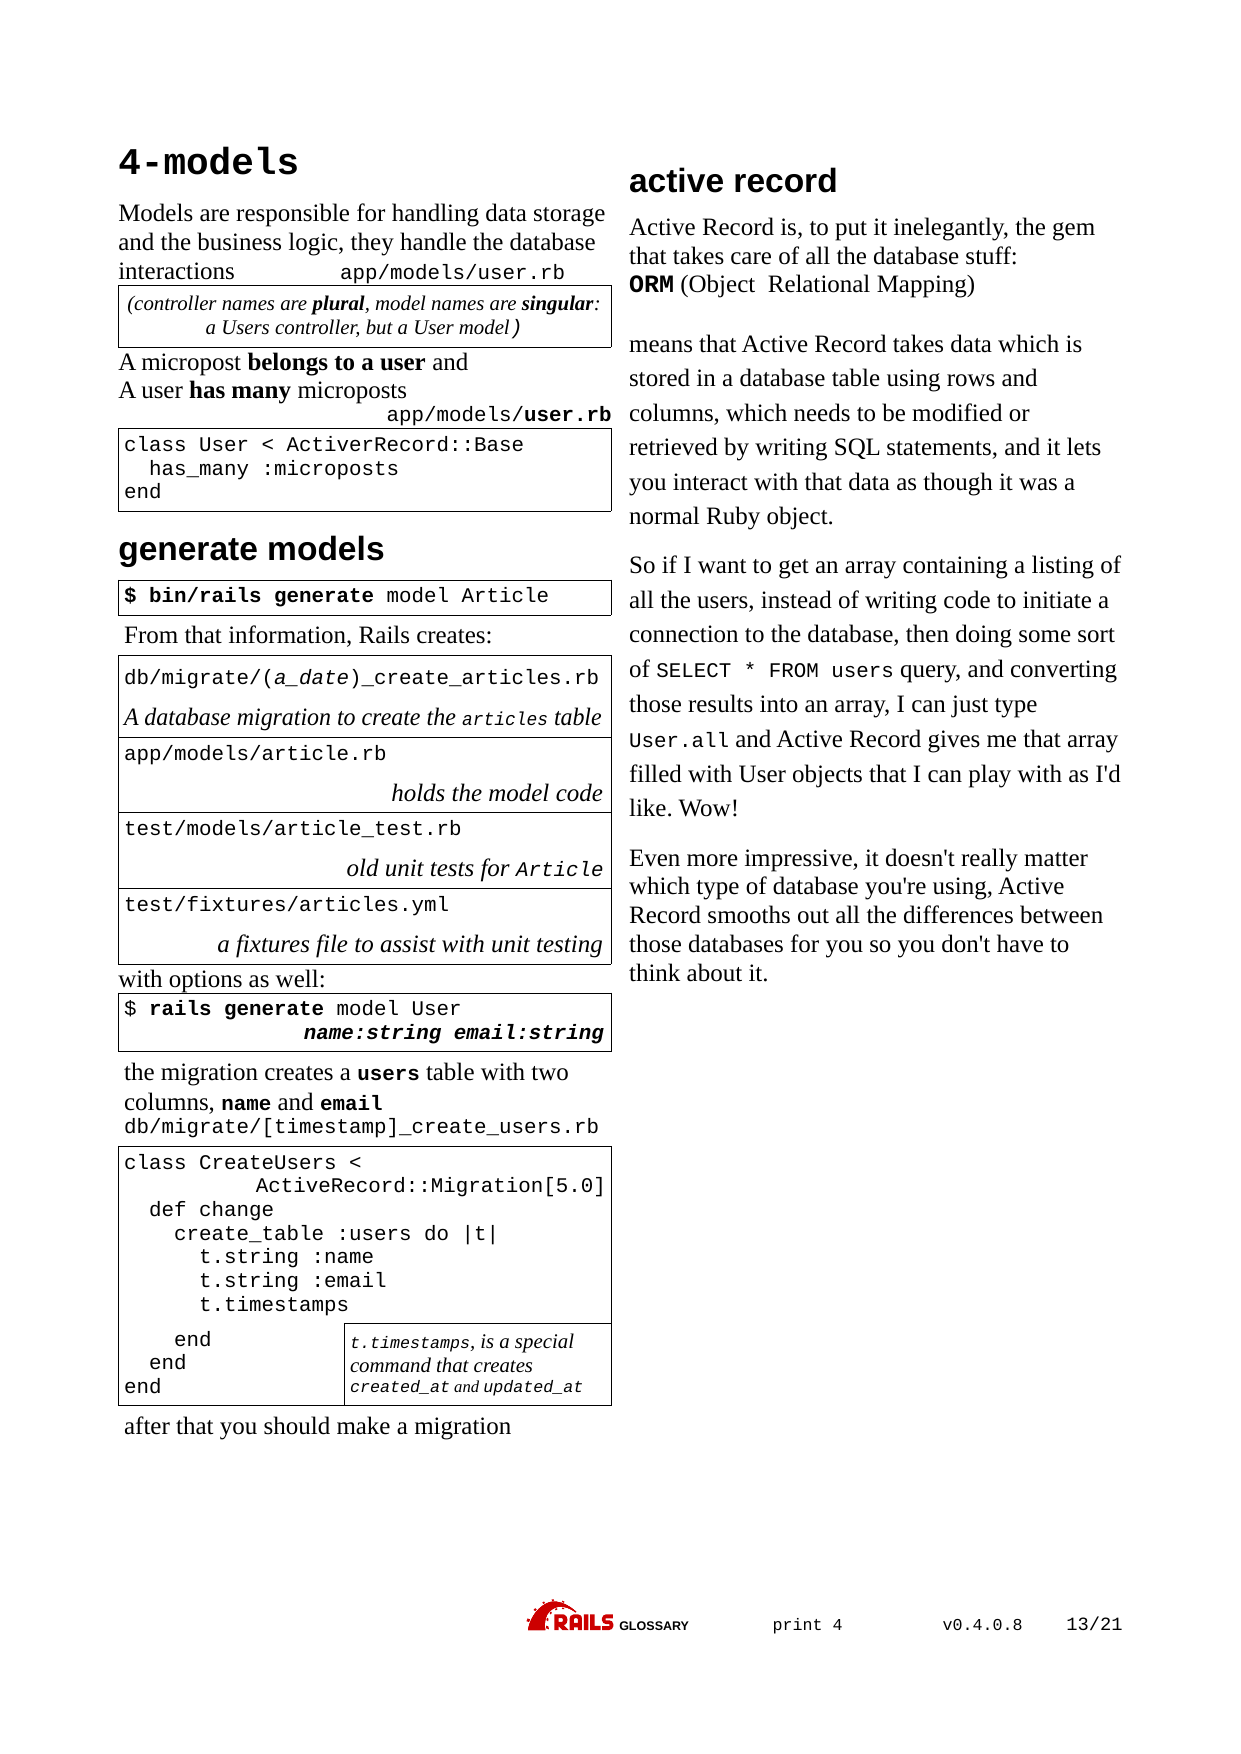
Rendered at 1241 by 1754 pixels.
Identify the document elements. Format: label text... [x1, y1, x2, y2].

text with options as well: [118, 965, 611, 993]
text A user has many microposts [118, 376, 611, 404]
table_cell app/models/article.rb [119, 738, 611, 772]
subtitle 4-models [118, 143, 611, 186]
text ORM (Object Relational Mapping) [629, 269, 1122, 300]
table_cell the migration creates a users table with two columns, name and email db/migrate/[timestamp]_create_users.rb [118, 1052, 611, 1146]
table_header $ bin/rails generate model Article [119, 581, 611, 615]
text A micropost belongs to a user and [118, 348, 611, 376]
table_header class User < ActiverRecord::Base has_many :microposts end [119, 429, 611, 511]
text Even more impressive, it doesn't really matter which type of database you're using, Active Record smooths out all the differences between those databases for you so you don't have to think about it. [629, 843, 1122, 986]
subtitle active record [629, 161, 1122, 199]
table_cell holds the model code [119, 772, 611, 812]
subtitle generate models [118, 528, 611, 567]
table_header From that information, Rails creates: [118, 616, 611, 655]
table_header $ rails generate model User name:string email:string [119, 994, 611, 1051]
table_cell a fixtures file to assist with unit testing [119, 924, 611, 964]
table_cell old unit tests for Article [119, 847, 611, 888]
text means that Active Record takes data which is stored in a database table using rows and columns, which needs to be modified or retrieved by writing SQL statements, and it lets you interact with that data as though it was a normal Ruby object. [629, 329, 1122, 530]
text app/models/user.rb [118, 404, 611, 428]
table_cell test/fixtures/articles.yml [119, 889, 611, 923]
table_cell end end end [119, 1323, 344, 1405]
text Models are responsible for handling data storage and the business logic, they handle the database interactions app/models/user.rb [118, 198, 611, 285]
table_cell db/migrate/(a_date)_create_articles.rb [119, 656, 611, 696]
table_header (controller names are plural, model names are singular: a Users controller, but a User model) [119, 286, 611, 347]
text So if I want to get an array containing a listing of all the users, instead of writing code to initiate a connection to the database, then doing some sort of SELECT * FROM users query, and converting those results into an array, I can just type User.all and Active Record gives me that array filled with User objects that I can play with as I'd like. Wow! [629, 551, 1122, 822]
table_cell after that you should make a migration [118, 1406, 611, 1446]
text Active Record is, to put it inelegantly, the gem that takes care of all the database stuff: [629, 212, 1122, 269]
table_cell t.timestamps, is a special command that creates created_at and updated_at [345, 1324, 611, 1405]
table_cell class CreateUsers < ActiveRecord::Migration[5.0] def change create_table :users do |t| t.string :name t.string :email t.timestamps [119, 1147, 611, 1323]
table_cell test/models/article_test.rb [119, 813, 611, 847]
table_cell A database migration to create the articles table [119, 696, 611, 737]
